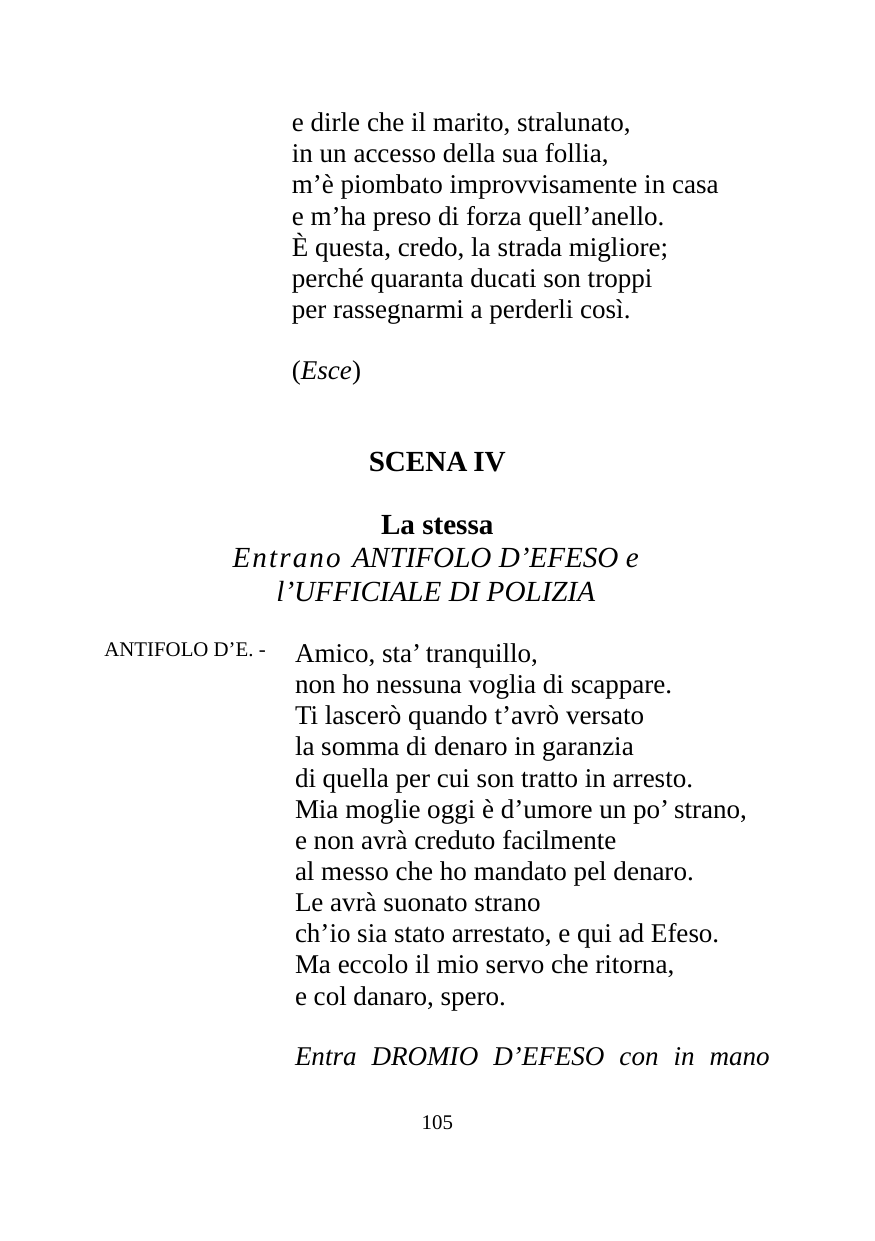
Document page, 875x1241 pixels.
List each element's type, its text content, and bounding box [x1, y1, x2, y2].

table_cell e dirle che il marito, stralunato, in un accesso della sua follia, m’è piombato improvvisamente in casa e m’ha preso di forza quell’anello. È questa, credo, la strada migliore; perché quaranta ducati son troppi per rassegnarmi a perderli così. [284, 106, 778, 354]
table_cell [97, 106, 284, 354]
table_header Amico, sta’ tranquillo, non ho nessuna voglia di scappare. Ti lascerò quando t’avrò versato la somma di denaro in garanzia di quella per cui son tratto in arresto. Mia moglie oggi è d’umore un po’ strano, e non avrà creduto facilmente al messo che ho mandato pel denaro. Le avrà suonato strano ch’io sia stato arrestato, e qui ad Efeso. Ma eccolo il mio servo che ritorna, e col danaro, spero. [288, 637, 780, 1040]
table_cell (Esce) [284, 354, 778, 385]
table_cell [97, 354, 284, 385]
table_cell [97, 1040, 287, 1071]
table_header ANTIFOLO D’E. - [97, 637, 287, 1040]
subtitle SCENA IV [106, 444, 768, 477]
text La stessa [106, 507, 768, 541]
table_cell Entra DROMIO D’EFESO con in mano [288, 1040, 780, 1071]
text Entrano ANTIFOLO D’EFESO e l’UFFICIALE DI POLIZIA [106, 541, 768, 608]
